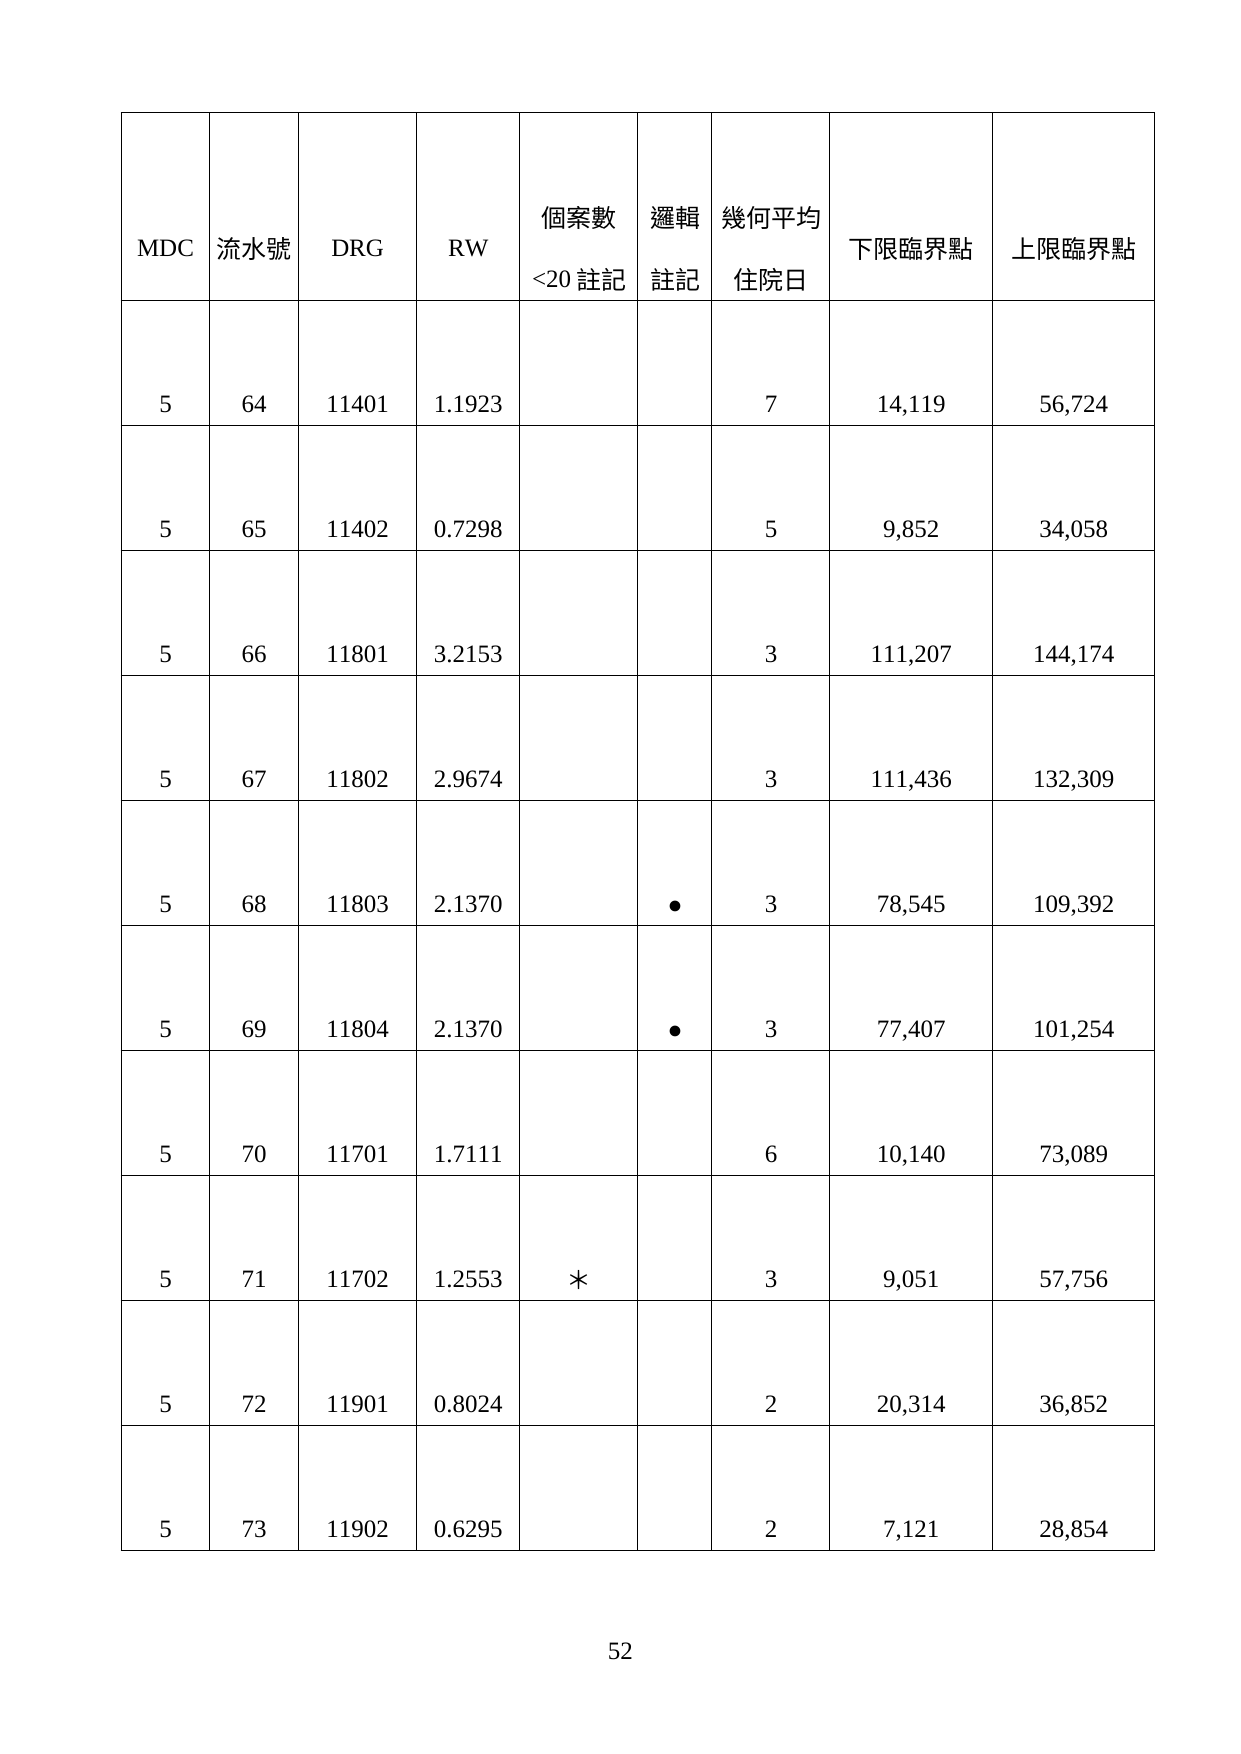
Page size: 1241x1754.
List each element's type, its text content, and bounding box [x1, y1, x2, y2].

table_cell 5 [122, 551, 209, 675]
table_cell 10,140 [830, 1051, 992, 1175]
table_header 邏輯註記 [638, 113, 711, 300]
table_cell 57,756 [993, 1176, 1154, 1300]
table_cell 78,545 [830, 801, 992, 925]
table_cell ● [638, 801, 711, 925]
table_cell 20,314 [830, 1301, 992, 1425]
table_cell [520, 1301, 637, 1425]
table_cell 1.1923 [417, 301, 519, 425]
table_cell ● [638, 926, 711, 1050]
table_cell 11804 [299, 926, 416, 1050]
table_cell 101,254 [993, 926, 1154, 1050]
table_cell [638, 676, 711, 800]
table_cell [520, 676, 637, 800]
table_cell 73 [210, 1426, 298, 1550]
table_cell 11401 [299, 301, 416, 425]
table_cell 5 [122, 1301, 209, 1425]
table_cell 36,852 [993, 1301, 1154, 1425]
table_cell 70 [210, 1051, 298, 1175]
table_cell [638, 301, 711, 425]
table_cell 11402 [299, 426, 416, 550]
table_cell 0.8024 [417, 1301, 519, 1425]
table_cell 2.1370 [417, 801, 519, 925]
table_cell 109,392 [993, 801, 1154, 925]
table_header DRG [299, 113, 416, 300]
table_cell 65 [210, 426, 298, 550]
table_cell [520, 1426, 637, 1550]
table_cell 34,058 [993, 426, 1154, 550]
table_cell 5 [122, 1426, 209, 1550]
table_cell 6 [712, 1051, 829, 1175]
table_cell 1.2553 [417, 1176, 519, 1300]
table_cell 3 [712, 676, 829, 800]
table_cell 2 [712, 1301, 829, 1425]
table_cell 11902 [299, 1426, 416, 1550]
table_cell 5 [122, 426, 209, 550]
table_cell 5 [122, 926, 209, 1050]
table_cell 111,436 [830, 676, 992, 800]
table_cell 0.6295 [417, 1426, 519, 1550]
table_cell [520, 301, 637, 425]
table_cell 11801 [299, 551, 416, 675]
table_cell [638, 1176, 711, 1300]
table_cell 1.7111 [417, 1051, 519, 1175]
table_cell 3 [712, 926, 829, 1050]
table_cell [520, 926, 637, 1050]
table_cell 7,121 [830, 1426, 992, 1550]
table_header MDC [122, 113, 209, 300]
table_cell 3 [712, 801, 829, 925]
table_cell [638, 1051, 711, 1175]
table_cell [520, 801, 637, 925]
table_cell 5 [122, 676, 209, 800]
table_cell [520, 1051, 637, 1175]
table_header 個案數<20註記 [520, 113, 637, 300]
table_cell 11901 [299, 1301, 416, 1425]
table_cell 64 [210, 301, 298, 425]
table_cell 11803 [299, 801, 416, 925]
table_cell [638, 551, 711, 675]
table_cell 2.1370 [417, 926, 519, 1050]
table_header 流水號 [210, 113, 298, 300]
table_cell 111,207 [830, 551, 992, 675]
table_cell 5 [122, 301, 209, 425]
table_cell 5 [712, 426, 829, 550]
table_cell 3 [712, 551, 829, 675]
table_header 上限臨界點 [993, 113, 1154, 300]
table_cell 5 [122, 801, 209, 925]
table_cell 68 [210, 801, 298, 925]
table_cell 11702 [299, 1176, 416, 1300]
table_cell 9,852 [830, 426, 992, 550]
table_cell 67 [210, 676, 298, 800]
table_cell [520, 426, 637, 550]
table_cell [520, 551, 637, 675]
table_cell 2.9674 [417, 676, 519, 800]
table_cell 9,051 [830, 1176, 992, 1300]
table_cell 73,089 [993, 1051, 1154, 1175]
table_cell 5 [122, 1176, 209, 1300]
table_cell 69 [210, 926, 298, 1050]
table_cell 132,309 [993, 676, 1154, 800]
table_cell 0.7298 [417, 426, 519, 550]
table_cell 11802 [299, 676, 416, 800]
table_cell 2 [712, 1426, 829, 1550]
table_cell 7 [712, 301, 829, 425]
table_header 幾何平均住院日 [712, 113, 829, 300]
table_cell 11701 [299, 1051, 416, 1175]
table_header 下限臨界點 [830, 113, 992, 300]
table_cell 72 [210, 1301, 298, 1425]
table_cell [638, 1301, 711, 1425]
table_cell 3.2153 [417, 551, 519, 675]
table_cell [638, 1426, 711, 1550]
table_cell 3 [712, 1176, 829, 1300]
table_cell 66 [210, 551, 298, 675]
table_cell 144,174 [993, 551, 1154, 675]
table_cell 71 [210, 1176, 298, 1300]
table_cell 77,407 [830, 926, 992, 1050]
table_cell 56,724 [993, 301, 1154, 425]
table_cell 5 [122, 1051, 209, 1175]
table_header RW [417, 113, 519, 300]
table_cell 28,854 [993, 1426, 1154, 1550]
table_cell [638, 426, 711, 550]
table_cell 14,119 [830, 301, 992, 425]
table_cell ＊ [520, 1176, 637, 1300]
